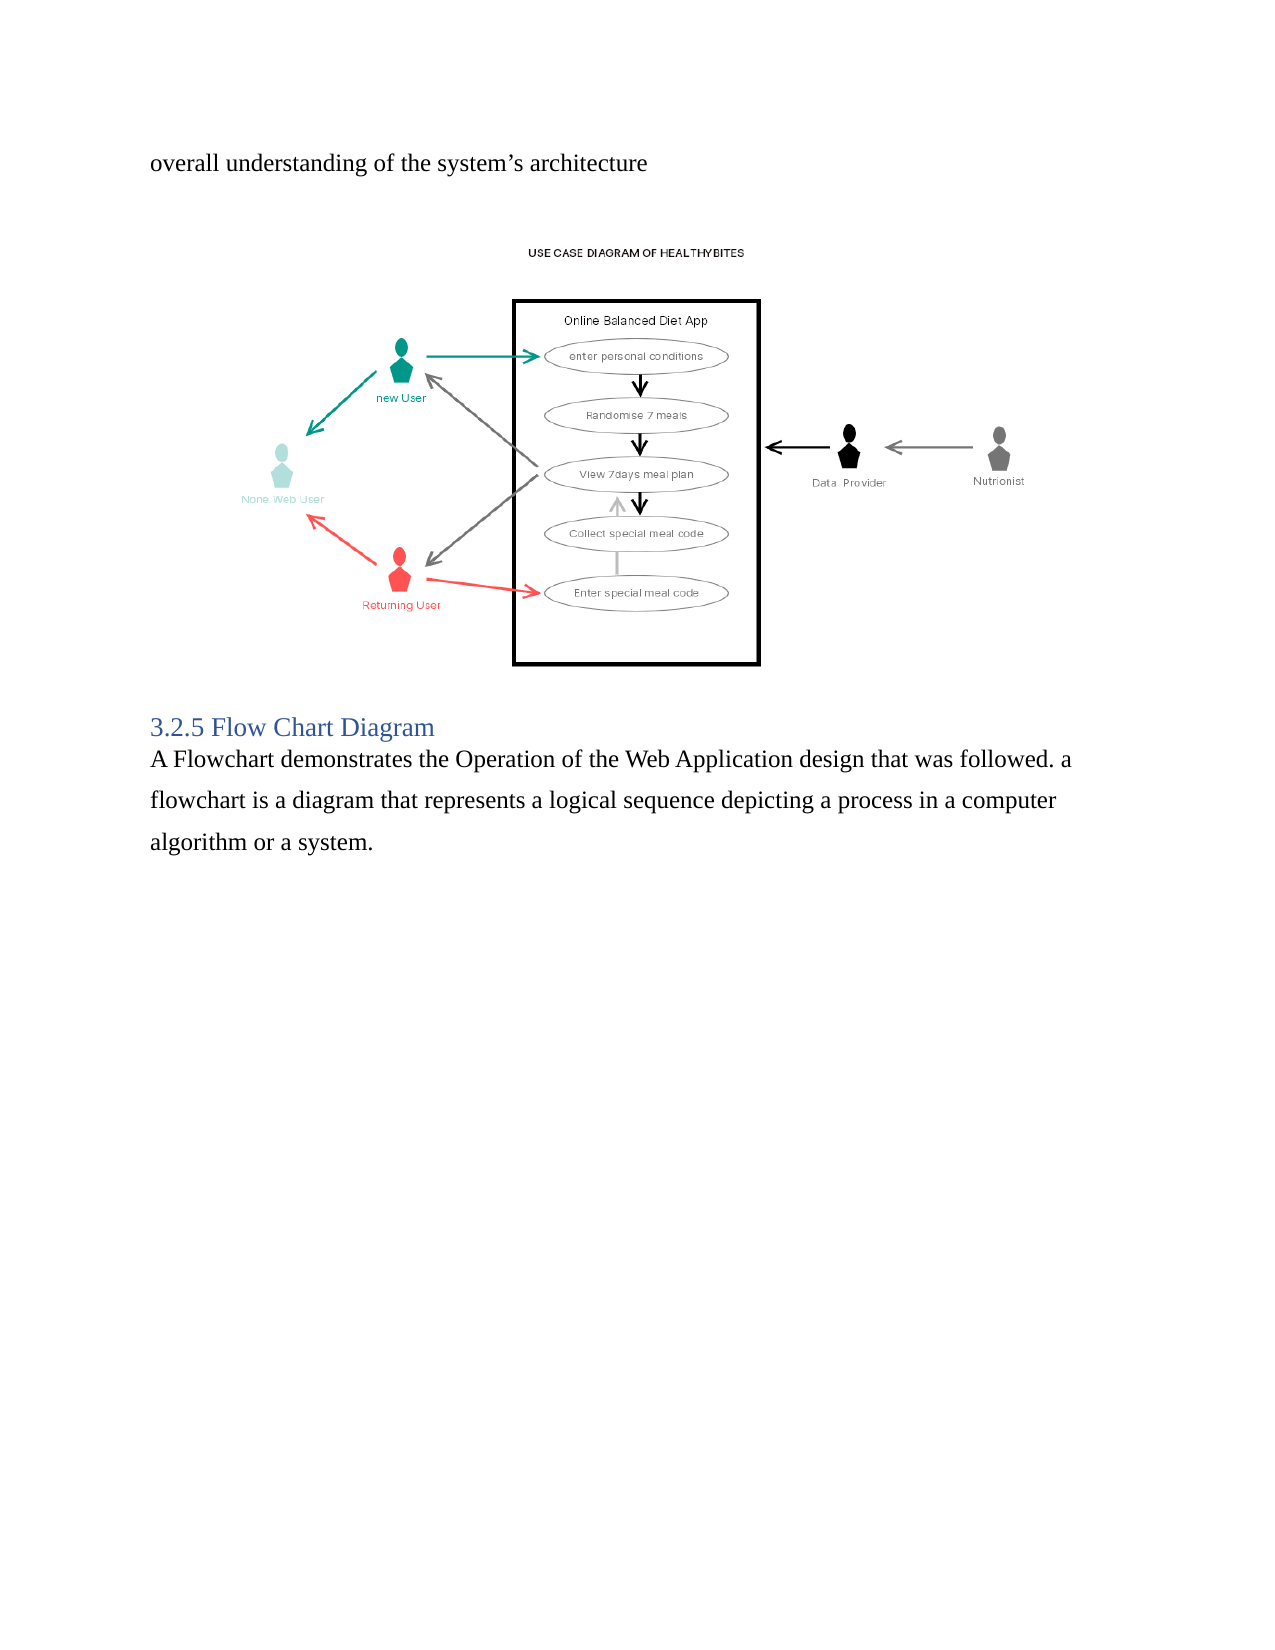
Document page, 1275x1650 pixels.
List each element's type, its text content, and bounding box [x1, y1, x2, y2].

picture [148, 183, 1124, 711]
list overall understanding of the system’s architecture [150, 149, 1125, 177]
subtitle 3.2.5 Flow Chart Diagram [150, 711, 1125, 743]
list A Flowchart demonstrates the Operation of the Web Application design that was followed. a flowchart is a diagram that represents a logical sequence depicting a process in a computer algorithm or a system. [150, 745, 1125, 856]
